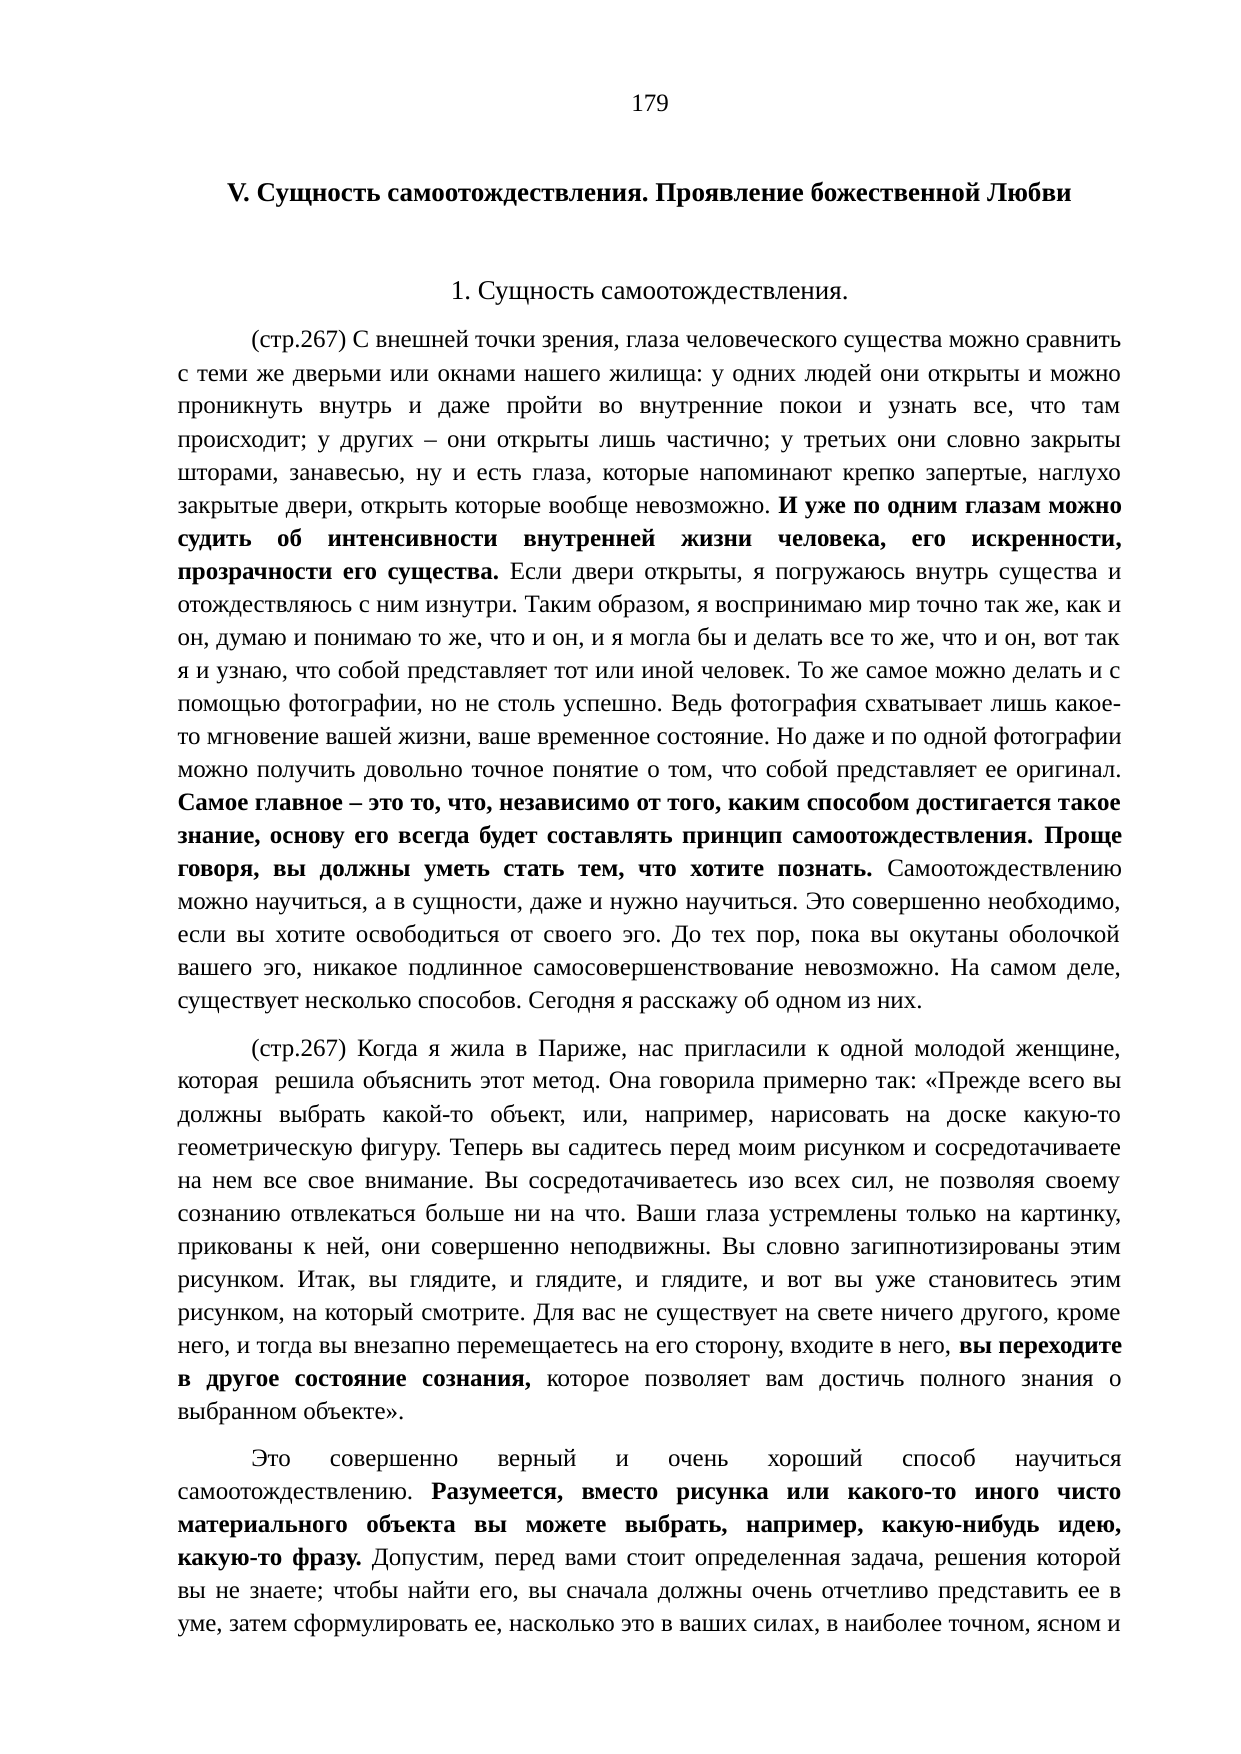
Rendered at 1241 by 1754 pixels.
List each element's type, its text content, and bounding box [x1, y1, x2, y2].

text Это совершенно верный и очень хороший способ научиться самоотождествлению. Разумеется, вместо рисунка или какого-то иного чисто материального объекта вы можете выбрать, например, какую-нибудь идею, какую-то фразу. Допустим, перед вами стоит определенная задача, решения которой вы не знаете; чтобы найти его, вы сначала должны очень отчетливо представить ее в уме, затем сформулировать ее, насколько это в ваших силах, в наиболее точном, ясном и [177, 1443, 1122, 1637]
text (стр.267) Когда я жила в Париже, нас пригласили к одной молодой женщине, которая решила объяснить этот метод. Она говорила примерно так: «Прежде всего вы должны выбрать какой-то объект, или, например, нарисовать на доске какую-то геометрическую фигуру. Теперь вы садитесь перед моим рисунком и сосредотачиваете на нем все свое внимание. Вы сосредотачиваетесь изо всех сил, не позволяя своему сознанию отвлекаться больше ни на что. Ваши глаза устремлены только на картинку, прикованы к ней, они совершенно неподвижны. Вы словно загипнотизированы этим рисунком. Итак, вы глядите, и глядите, и глядите, и вот вы уже становитесь этим рисунком, на который смотрите. Для вас не существует на свете ничего другого, кроме него, и тогда вы внезапно перемещаетесь на его сторону, входите в него, вы переходите в другое состояние сознания, которое позволяет вам достичь полного знания о выбранном объекте». [177, 1033, 1122, 1424]
text (стр.267) С внешней точки зрения, глаза человеческого существа можно сравнить с теми же дверьми или окнами нашего жилища: у одних людей они открыты и можно проникнуть внутрь и даже пройти во внутренние покои и узнать все, что там происходит; у других – они открыты лишь частично; у третьих они словно закрыты шторами, занавесью, ну и есть глаза, которые напоминают крепко запертые, наглухо закрытые двери, открыть которые вообще невозможно. И уже по одним глазам можно судить об интенсивности внутренней жизни человека, его искренности, прозрачности его существа. Если двери открыты, я погружаюсь внутрь существа и отождествляюсь с ним изнутри. Таким образом, я воспринимаю мир точно так же, как и он, думаю и понимаю то же, что и он, и я могла бы и делать все то же, что и он, вот так я и узнаю, что собой представляет тот или иной человек. То же самое можно делать и с помощью фотографии, но не столь успешно. Ведь фотография схватывает лишь какое-то мгновение вашей жизни, ваше временное состояние. Но даже и по одной фотографии можно получить довольно точное понятие о том, что собой представляет ее оригинал. Самое главное – это то, что, независимо от того, каким способом достигается такое знание, основу его всегда будет составлять принцип самоотождествления. Проще говоря, вы должны уметь стать тем, что хотите познать. Самоотождествлению можно научиться, а в сущности, даже и нужно научиться. Это совершенно необходимо, если вы хотите освободиться от своего эго. До тех пор, пока вы окутаны оболочкой вашего эго, никакое подлинное самосовершенствование невозможно. На самом деле, существует несколько способов. Сегодня я расскажу об одном из них. [177, 324, 1122, 1014]
text V. Сущность самоотождествления. Проявление божественной Любви [177, 176, 1122, 207]
text 1. Сущность самоотождествления. [177, 274, 1122, 305]
